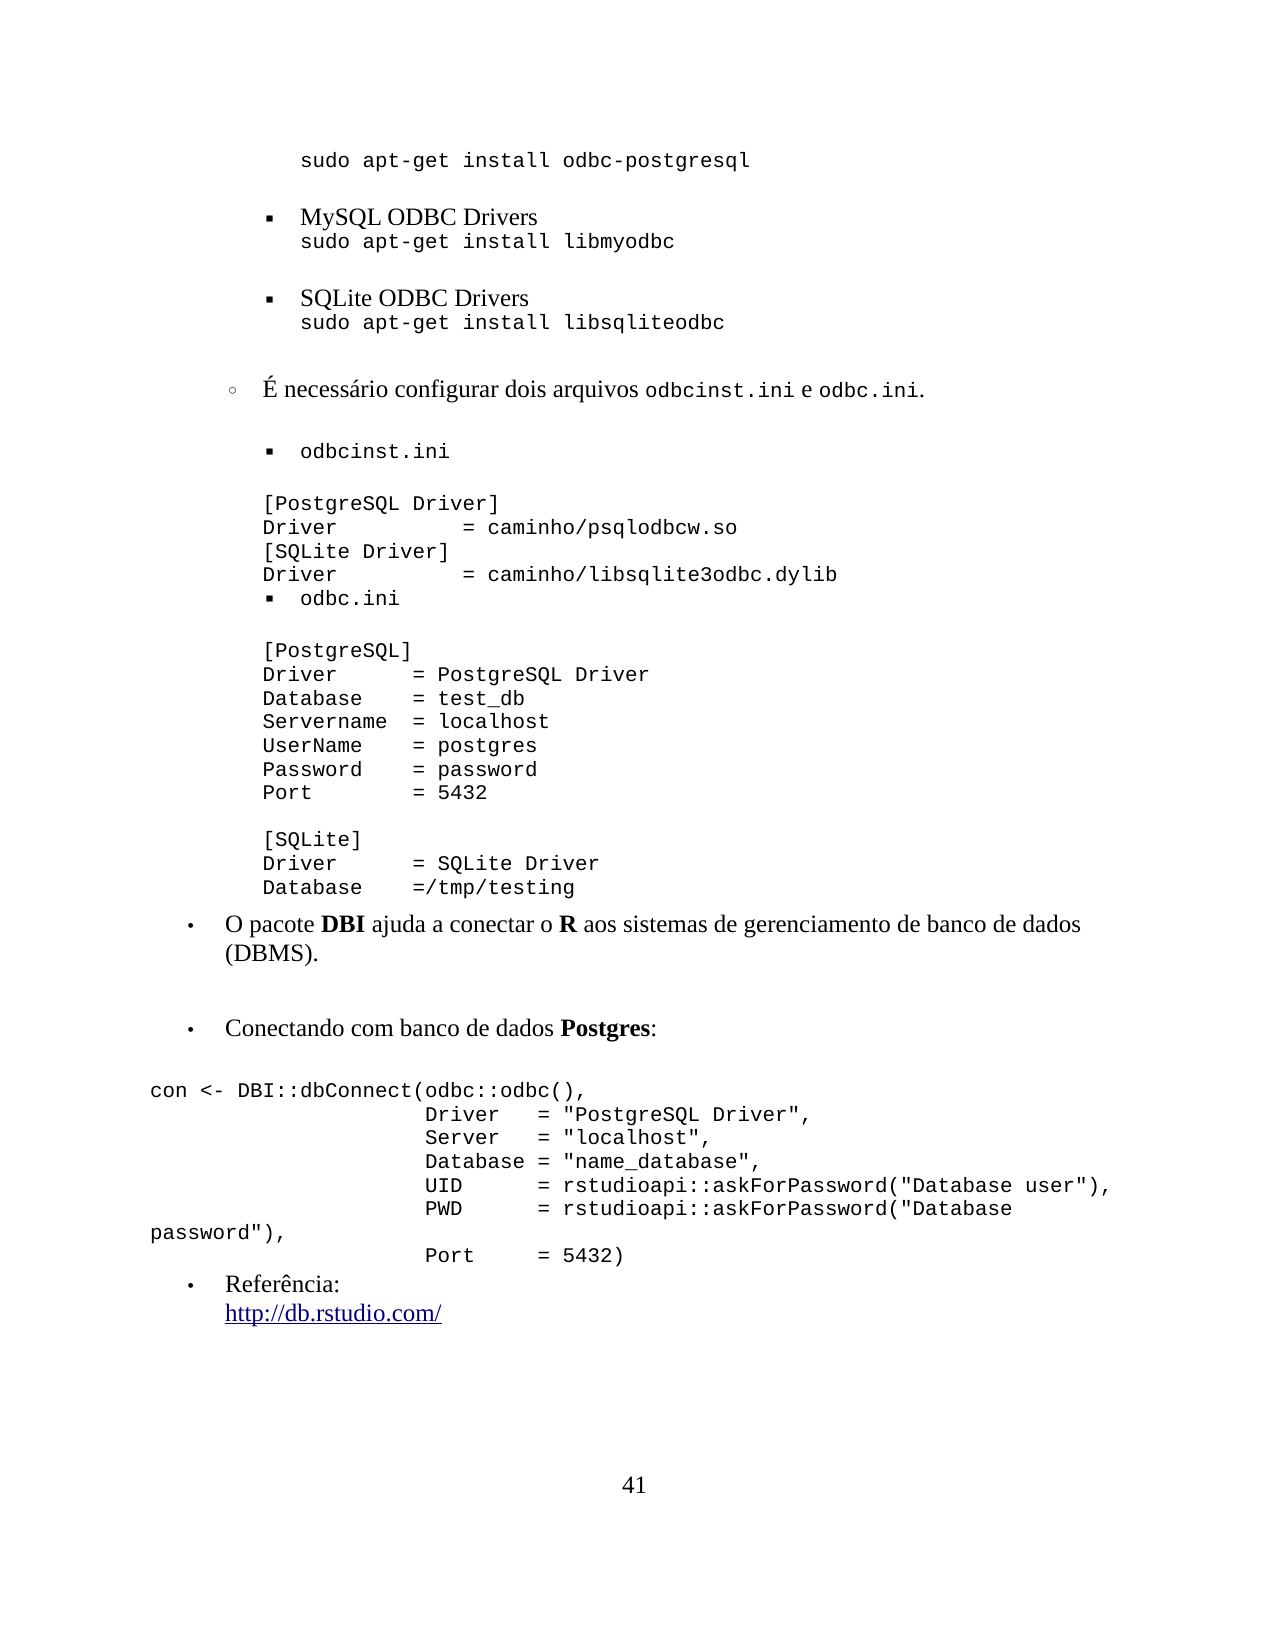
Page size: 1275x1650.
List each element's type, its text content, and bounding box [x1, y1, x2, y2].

list odbcinst.ini [262, 441, 1125, 493]
list sudo apt-get install odbc-postgresql [262, 150, 1125, 202]
text UID = rstudioapi::askForPassword("Database user"), [150, 1174, 1125, 1198]
text Server = "localhost", [150, 1127, 1125, 1151]
list UserName = postgres [225, 735, 1125, 758]
list Driver = caminho/psqlodbcw.so [225, 517, 1125, 541]
list [PostgreSQL] [225, 640, 1125, 664]
list [SQLite Driver] [225, 541, 1125, 564]
text Database = "name_database", [150, 1151, 1125, 1174]
list Driver = PostgreSQL Driver [225, 664, 1125, 688]
list SQLite ODBC Drivers sudo apt-get install libsqliteodbc [262, 283, 1125, 365]
list Servername = localhost [225, 711, 1125, 735]
list É necessário configurar dois arquivos odbcinst.ini e odbc.ini. [225, 374, 1125, 432]
list odbc.ini [262, 588, 1125, 640]
list Driver = caminho/libsqlite3odbc.dylib [225, 564, 1125, 588]
list O pacote DBI ajuda a conectar o R aos sistemas de gerenciamento de banco de dados (DBMS). [187, 909, 1125, 996]
list Driver = SQLite Driver [225, 853, 1125, 877]
text Driver = "PostgreSQL Driver", [150, 1104, 1125, 1127]
list [PostgreSQL Driver] [225, 493, 1125, 517]
text con <- DBI::dbConnect(odbc::odbc(), [150, 1080, 1125, 1104]
list Database =/tmp/testing [225, 877, 1125, 900]
list Password = password [225, 758, 1125, 782]
list Port = 5432 [225, 782, 1125, 806]
list Referência: http://db.rstudio.com/ [187, 1269, 1125, 1355]
list Database = test_db [225, 688, 1125, 711]
list MySQL ODBC Drivers sudo apt-get install libmyodbc [262, 202, 1125, 283]
text Port = 5432) [150, 1246, 1125, 1269]
list [SQLite] [225, 829, 1125, 853]
list Conectando com banco de dados Postgres: [187, 1013, 1125, 1071]
text PWD = rstudioapi::askForPassword("Database password"), [150, 1198, 1125, 1246]
